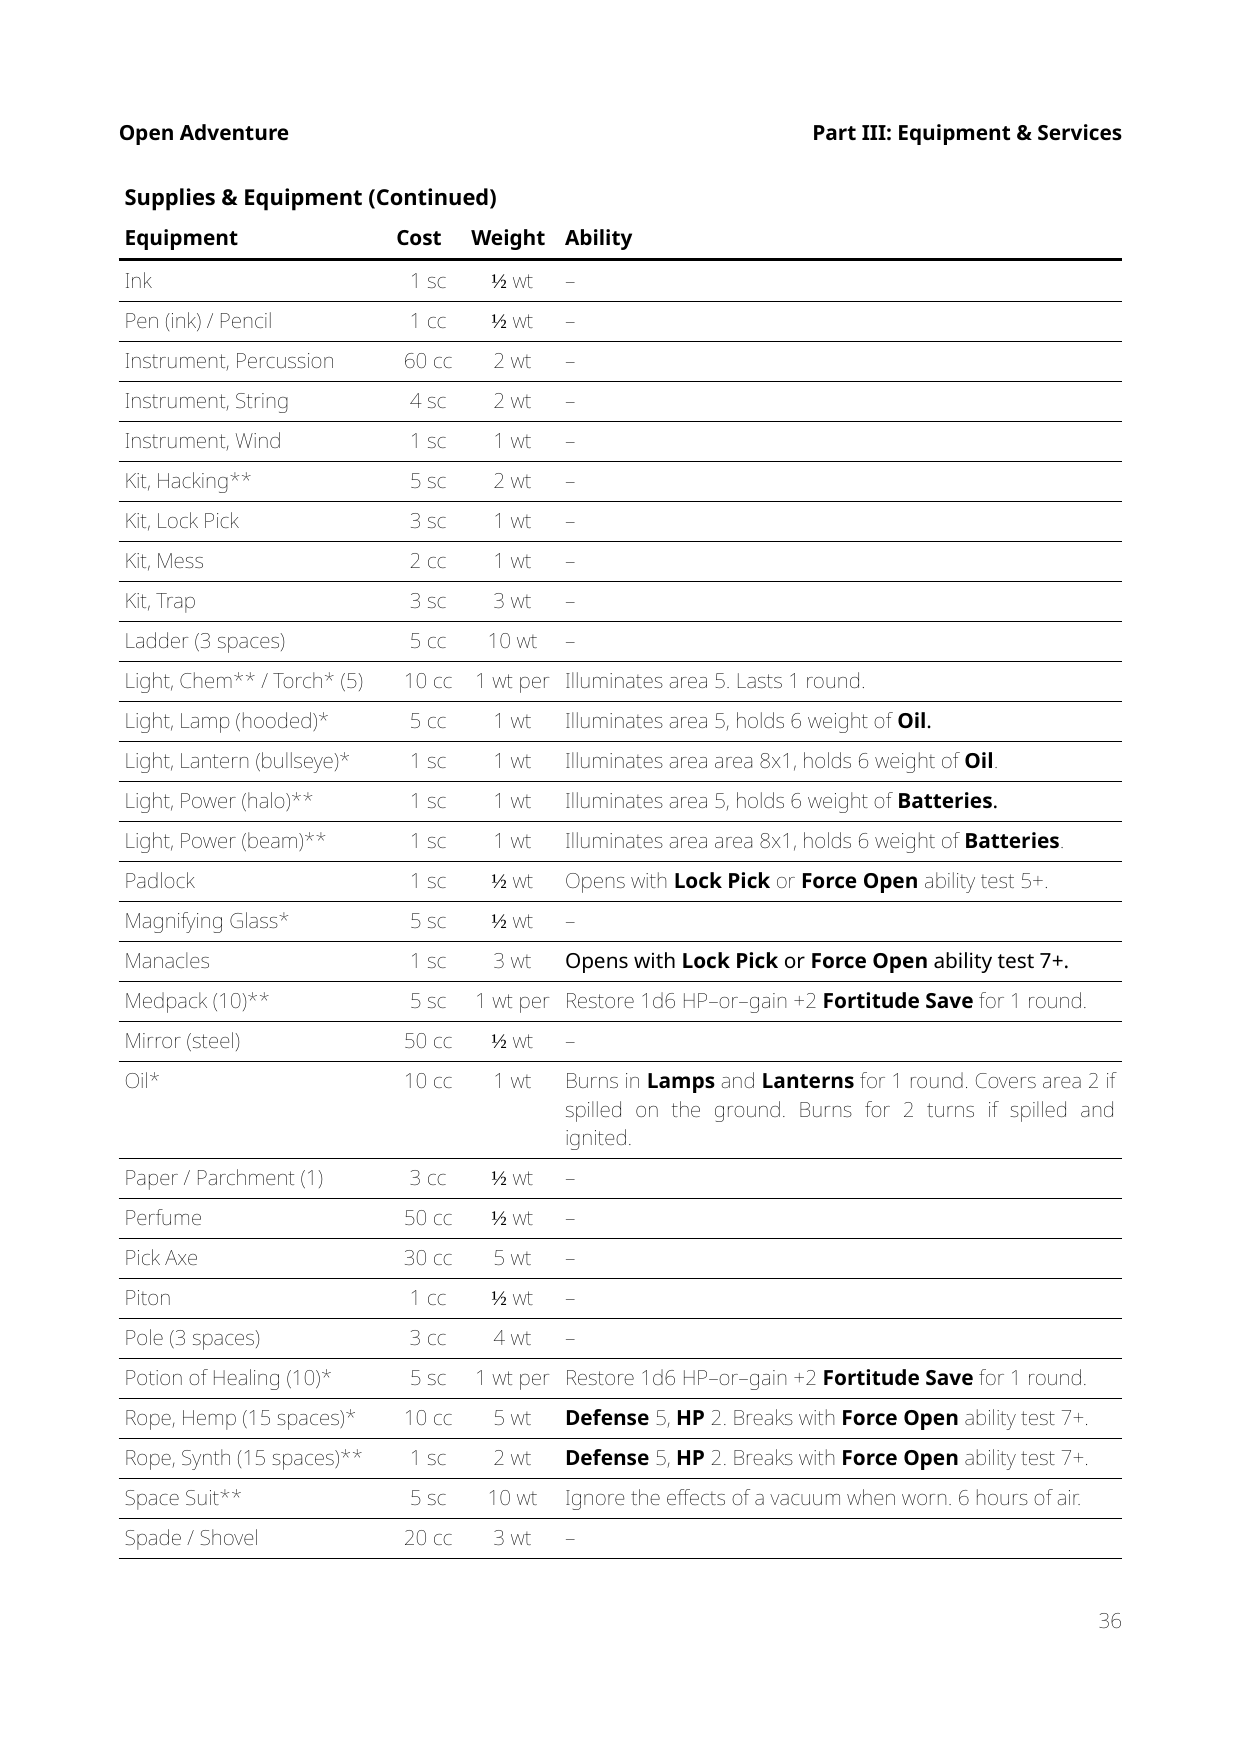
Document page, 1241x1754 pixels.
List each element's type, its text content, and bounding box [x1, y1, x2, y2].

table_cell – [559, 422, 1122, 461]
table_cell ½ wt [465, 302, 559, 341]
table_cell Kit, Lock Pick [119, 502, 390, 541]
table_cell 4 wt [465, 1319, 559, 1357]
table_cell Opens with Lock Pick or Force Open ability test 7+. [559, 942, 1122, 981]
table_cell ½ wt [465, 1199, 559, 1237]
table_cell Piton [119, 1279, 390, 1317]
table_cell 2 wt [465, 462, 559, 501]
table_cell – [559, 502, 1122, 541]
table_cell – [559, 902, 1122, 941]
table_cell Defense 5, HP 2. Breaks with Force Open ability test 7+. [559, 1439, 1122, 1477]
table_cell Magnifying Glass* [119, 902, 390, 941]
table_cell Kit, Mess [119, 542, 390, 581]
table_cell 1 wt [465, 822, 559, 861]
table_cell – [559, 1199, 1122, 1237]
table_cell Restore 1d6 HP–or–gain +2 Fortitude Save for 1 round. [559, 1359, 1122, 1397]
table_cell Ladder (3 spaces) [119, 622, 390, 661]
table_cell – [559, 582, 1122, 621]
table_cell Padlock [119, 862, 390, 901]
table_cell 2 cc [390, 542, 465, 581]
table_cell 1 cc [390, 302, 465, 341]
table_cell Perfume [119, 1199, 390, 1237]
table_cell Illuminates area 5, holds 6 weight of Oil. [559, 702, 1122, 741]
table_cell 4 sc [390, 382, 465, 421]
table_cell Kit, Trap [119, 582, 390, 621]
table_cell 5 cc [390, 702, 465, 741]
table_cell Defense 5, HP 2. Breaks with Force Open ability test 7+. [559, 1399, 1122, 1437]
table_cell 1 sc [390, 261, 465, 301]
table_cell Ink [119, 261, 390, 301]
table_cell 50 cc [390, 1022, 465, 1061]
table_cell ½ wt [465, 261, 559, 301]
table_cell 3 cc [390, 1159, 465, 1197]
table_cell 1 cc [390, 1279, 465, 1317]
table_cell 1 sc [390, 422, 465, 461]
table_cell ½ wt [465, 862, 559, 901]
table_cell Paper / Parchment (1) [119, 1159, 390, 1197]
table_cell 10 wt [465, 1479, 559, 1517]
table_cell 5 wt [465, 1239, 559, 1277]
table_cell 1 wt [465, 502, 559, 541]
table_cell 5 sc [390, 1359, 465, 1397]
table_cell Kit, Hacking** [119, 462, 390, 501]
table_cell Restore 1d6 HP–or–gain +2 Fortitude Save for 1 round. [559, 982, 1122, 1021]
table_cell 1 sc [390, 782, 465, 821]
table_cell Equipment [119, 218, 390, 258]
table_cell – [559, 1239, 1122, 1277]
table_cell Pen (ink) / Pencil [119, 302, 390, 341]
table_cell Burns in Lamps and Lanterns for 1 round. Covers area 2 if spilled on the ground. Burns for 2 turns if spilled and ignited. [559, 1062, 1122, 1157]
table_cell – [559, 1519, 1122, 1557]
table_cell 3 sc [390, 582, 465, 621]
table_cell Cost [390, 218, 465, 258]
table_cell 1 wt [465, 702, 559, 741]
table_cell Illuminates area area 8x1, holds 6 weight of Batteries. [559, 822, 1122, 861]
table_cell Mirror (steel) [119, 1022, 390, 1061]
table_cell ½ wt [465, 1279, 559, 1317]
table_cell – [559, 1319, 1122, 1357]
table_cell 3 sc [390, 502, 465, 541]
table_cell 3 wt [465, 1519, 559, 1557]
table_cell 5 sc [390, 462, 465, 501]
table_cell 1 sc [390, 1439, 465, 1477]
table_cell – [559, 382, 1122, 421]
table_cell 60 cc [390, 342, 465, 381]
table_cell Potion of Healing (10)* [119, 1359, 390, 1397]
table_cell 3 wt [465, 582, 559, 621]
table_cell ½ wt [465, 1022, 559, 1061]
table_cell – [559, 1279, 1122, 1317]
table_cell Space Suit** [119, 1479, 390, 1517]
table_cell Light, Lamp (hooded)* [119, 702, 390, 741]
table_cell 5 sc [390, 1479, 465, 1517]
table_cell 30 cc [390, 1239, 465, 1277]
table_cell Light, Power (beam)** [119, 822, 390, 861]
table_cell 5 sc [390, 902, 465, 941]
table_cell Medpack (10)** [119, 982, 390, 1021]
table_cell Rope, Hemp (15 spaces)* [119, 1399, 390, 1437]
table_cell Pole (3 spaces) [119, 1319, 390, 1357]
table_cell Light, Lantern (bullseye)* [119, 742, 390, 781]
table_cell 1 sc [390, 742, 465, 781]
table_cell 10 cc [390, 1399, 465, 1437]
table_cell 10 cc [390, 662, 465, 701]
table_cell Oil* [119, 1062, 390, 1157]
table_cell Spade / Shovel [119, 1519, 390, 1557]
table_cell ½ wt [465, 1159, 559, 1197]
table_cell 3 cc [390, 1319, 465, 1357]
table_cell Illuminates area 5. Lasts 1 round. [559, 662, 1122, 701]
table_cell Illuminates area area 8x1, holds 6 weight of Oil. [559, 742, 1122, 781]
table_cell Weight [465, 218, 559, 258]
table_cell – [559, 342, 1122, 381]
table_cell Light, Chem** / Torch* (5) [119, 662, 390, 701]
table_cell 10 wt [465, 622, 559, 661]
table_cell Illuminates area 5, holds 6 weight of Batteries. [559, 782, 1122, 821]
table_cell 1 wt [465, 422, 559, 461]
table_cell 1 wt [465, 742, 559, 781]
table_cell Pick Axe [119, 1239, 390, 1277]
table_cell 5 wt [465, 1399, 559, 1437]
table_cell 3 wt [465, 942, 559, 981]
table_cell 1 sc [390, 822, 465, 861]
table_cell 5 cc [390, 622, 465, 661]
table_cell 1 wt [465, 1062, 559, 1157]
table_cell 50 cc [390, 1199, 465, 1237]
table_cell Rope, Synth (15 spaces)** [119, 1439, 390, 1477]
table_cell 2 wt [465, 382, 559, 421]
table_cell 1 sc [390, 862, 465, 901]
table_cell 20 cc [390, 1519, 465, 1557]
table_cell – [559, 302, 1122, 341]
table_cell 1 sc [390, 942, 465, 981]
table_cell Opens with Lock Pick or Force Open ability test 5+. [559, 862, 1122, 901]
table_cell – [559, 1159, 1122, 1197]
table_header Supplies & Equipment (Continued) [119, 176, 1122, 218]
table_cell – [559, 462, 1122, 501]
table_cell 2 wt [465, 1439, 559, 1477]
table_cell Instrument, Wind [119, 422, 390, 461]
table_cell 5 sc [390, 982, 465, 1021]
table_cell 1 wt [465, 782, 559, 821]
table_cell 1 wt [465, 542, 559, 581]
table_cell – [559, 1022, 1122, 1061]
table_cell ½ wt [465, 902, 559, 941]
table_cell – [559, 261, 1122, 301]
table_cell Light, Power (halo)** [119, 782, 390, 821]
table_cell Instrument, String [119, 382, 390, 421]
table_cell Manacles [119, 942, 390, 981]
table_cell 1 wt per [465, 662, 559, 701]
table_cell Ability [559, 218, 1122, 258]
table_cell 10 cc [390, 1062, 465, 1157]
table_cell – [559, 622, 1122, 661]
table_cell Ignore the effects of a vacuum when worn. 6 hours of air. [559, 1479, 1122, 1517]
table_cell 1 wt per [465, 982, 559, 1021]
table_cell – [559, 542, 1122, 581]
table_cell 1 wt per [465, 1359, 559, 1397]
table_cell Instrument, Percussion [119, 342, 390, 381]
table_cell 2 wt [465, 342, 559, 381]
